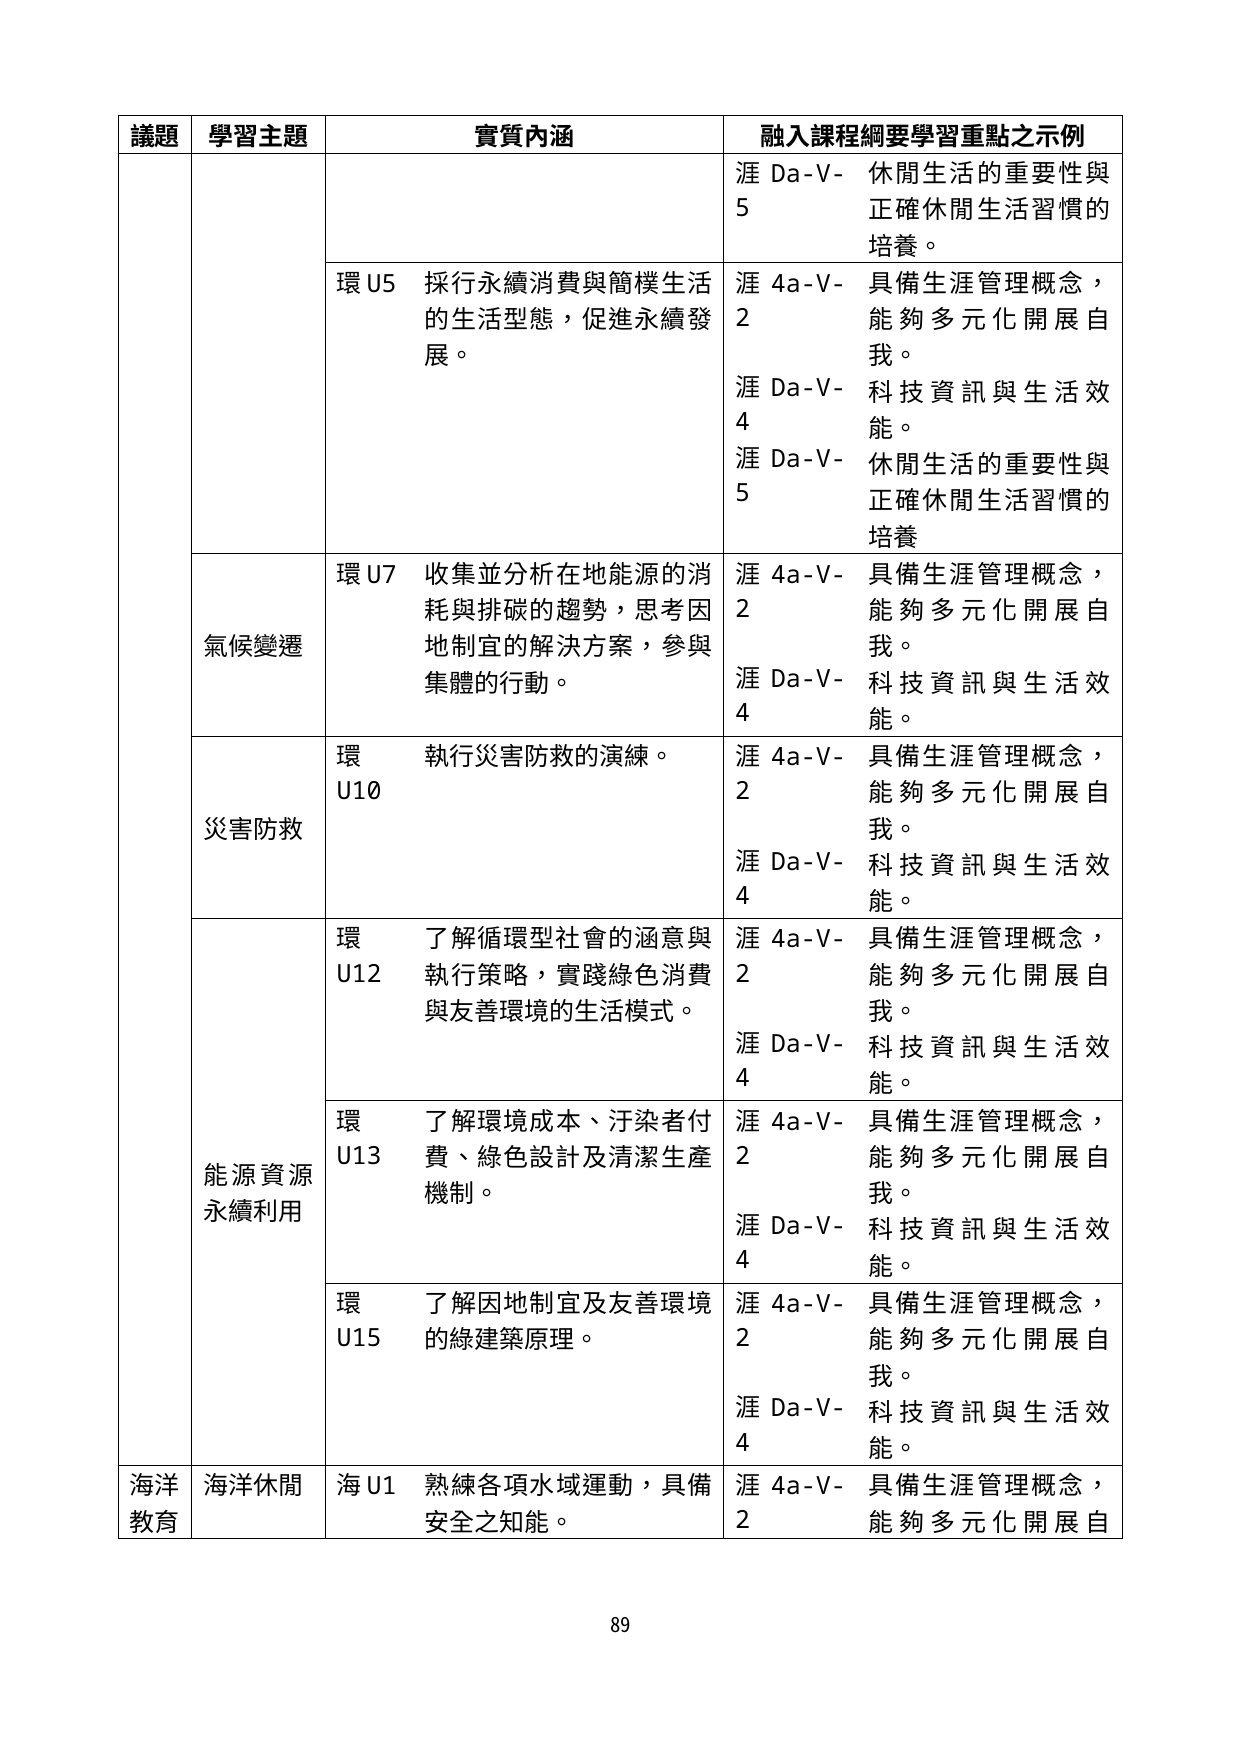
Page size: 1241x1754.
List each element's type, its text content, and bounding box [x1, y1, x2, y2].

table_cell 具備生涯管理概念，能夠多元化開展自我。 科技資訊與生活效能。 [857, 554, 1122, 736]
table_cell 具備生涯管理概念，能夠多元化開展自 [857, 1466, 1122, 1538]
table_cell 涯4a-V-2 涯Da-V-4 [724, 1284, 857, 1465]
table_cell [326, 154, 413, 262]
table_cell 涯4a-V-2 涯Da-V-4 [724, 919, 857, 1100]
table_cell 涯Da-V-5 [724, 154, 857, 262]
table_cell 涯4a-V-2 [724, 1466, 857, 1538]
table_cell 採行永續消費與簡樸生活的生活型態，促進永續發展。 [413, 263, 723, 553]
table_cell 具備生涯管理概念，能夠多元化開展自我。 科技資訊與生活效能。 [857, 737, 1122, 918]
table_cell 具備生涯管理概念，能夠多元化開展自我。 科技資訊與生活效能。 [857, 919, 1122, 1100]
table_cell 涯4a-V-2 涯Da-V-4 [724, 554, 857, 736]
table_cell 環U15 [326, 1284, 413, 1465]
table_cell 了解因地制宜及友善環境的綠建築原理。 [413, 1284, 723, 1465]
table_cell 具備生涯管理概念，能夠多元化開展自我。 科技資訊與生活效能。 休閒生活的重要性與正確休閒生活習慣的培養 [857, 263, 1122, 553]
table_cell 了解循環型社會的涵意與執行策略，實踐綠色消費與友善環境的生活模式。 [413, 919, 723, 1100]
table_cell 執行災害防救的演練。 [413, 737, 723, 918]
table_cell [192, 154, 325, 553]
table_header 融入課程綱要學習重點之示例 [724, 116, 1122, 152]
table_cell 休閒生活的重要性與正確休閒生活習慣的培養。 [857, 154, 1122, 262]
table_cell 環U7 [326, 554, 413, 736]
table_cell 環U12 [326, 919, 413, 1100]
table_cell 涯4a-V-2 涯Da-V-4 [724, 1101, 857, 1282]
table_cell 熟練各項水域運動，具備安全之知能。 [413, 1466, 723, 1538]
table_header 議題 [119, 116, 191, 152]
table_cell 環U5 [326, 263, 413, 553]
table_cell 涯4a-V-2 涯Da-V-4 [724, 737, 857, 918]
table_cell 海U1 [326, 1466, 413, 1538]
table_header 實質內涵 [326, 116, 723, 152]
table_cell [119, 154, 191, 1465]
table_cell 環U13 [326, 1101, 413, 1282]
table_cell 收集並分析在地能源的消耗與排碳的趨勢，思考因地制宜的解決方案，參與集體的行動。 [413, 554, 723, 736]
table_cell 具備生涯管理概念，能夠多元化開展自我。 科技資訊與生活效能。 [857, 1284, 1122, 1465]
table_header 學習主題 [192, 116, 325, 152]
table_cell 災害防救 [192, 737, 325, 918]
table_cell 環U10 [326, 737, 413, 918]
table_cell 海洋休閒 [192, 1466, 325, 1538]
table_cell 氣候變遷 [192, 554, 325, 736]
table_cell 了解環境成本、汙染者付費、綠色設計及清潔生產機制。 [413, 1101, 723, 1282]
table_cell 能源資源永續利用 [192, 919, 325, 1465]
table_cell 具備生涯管理概念，能夠多元化開展自我。 科技資訊與生活效能。 [857, 1101, 1122, 1282]
table_cell [413, 154, 723, 262]
table_cell 涯4a-V-2 涯Da-V-4 涯Da-V-5 [724, 263, 857, 553]
table_cell 海洋教育 [119, 1466, 191, 1538]
